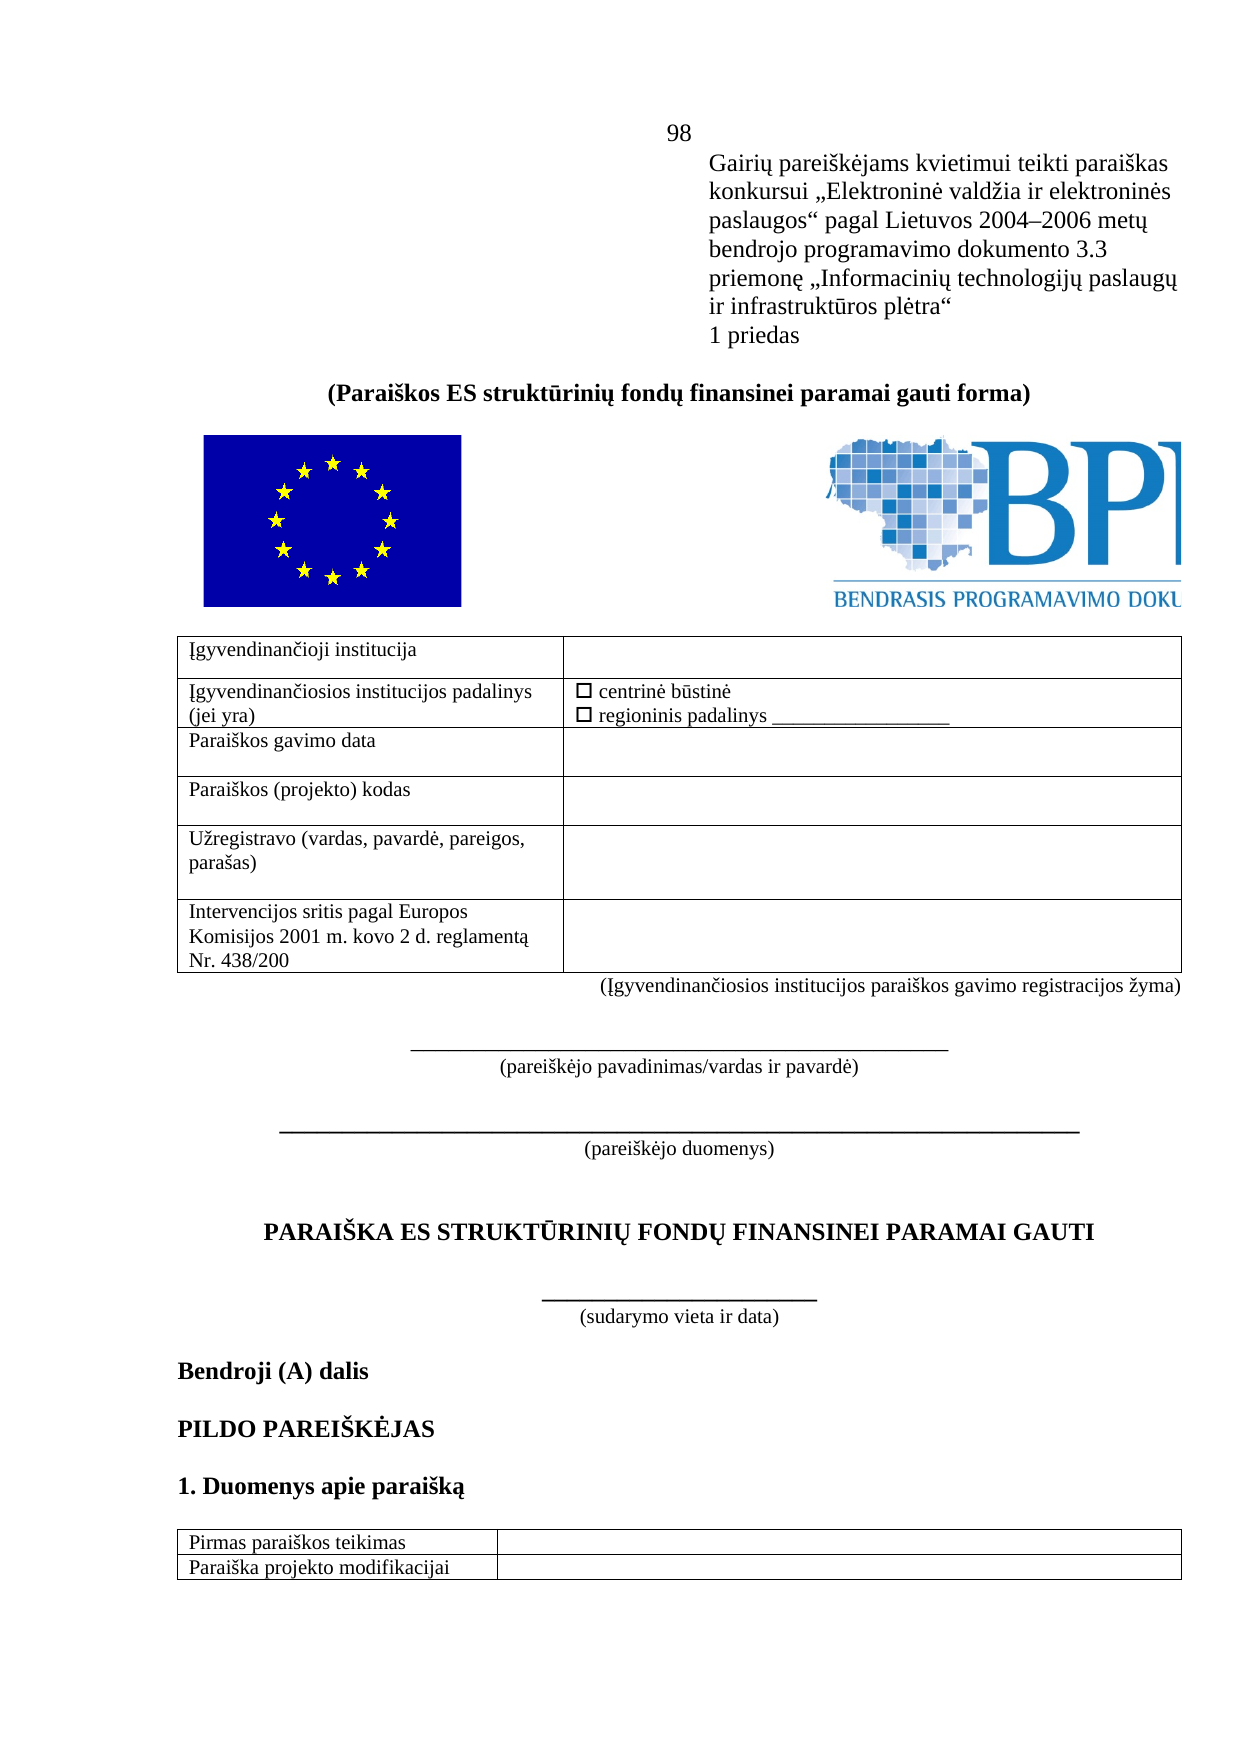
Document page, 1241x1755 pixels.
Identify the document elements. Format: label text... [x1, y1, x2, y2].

text 1 priedas [177, 320, 1181, 349]
text (Paraiškos ES struktūrinių fondų finansinei paramai gauti forma) [177, 378, 1181, 406]
table_cell [564, 728, 1181, 776]
table_cell [498, 1555, 1181, 1579]
table_header Įgyvendinančioji institucija [178, 637, 563, 678]
table_header [462, 435, 488, 607]
text (sudarymo vieta ir data) [177, 1304, 1181, 1328]
text ______________________ [177, 1275, 1181, 1304]
table_cell Įgyvendinančiosios institucijos padalinys (jei yra) [178, 679, 563, 727]
table_header [498, 1530, 1181, 1554]
table_header [741, 435, 825, 607]
text PARAIŠKA ES STRUKTŪRINIŲ FONDŲ FINANSINEI PARAMAI GAUTI [177, 1217, 1181, 1246]
text Bendroji (A) dalis [177, 1356, 1181, 1385]
table_cell Paraiškos gavimo data [178, 728, 563, 776]
table_cell Paraiškos (projekto) kodas [178, 777, 563, 825]
text paslaugos“ pagal Lietuvos 2004–2006 metų [177, 205, 1181, 234]
text Gairių pareiškėjams kvietimui teikti paraiškas [709, 148, 1181, 176]
text ________________________________________________________________ [177, 1107, 1181, 1136]
text ___________________________________________ [177, 1026, 1181, 1054]
table_cell [564, 777, 1181, 825]
text 1. Duomenys apie paraišką [177, 1471, 1181, 1500]
text priemonę „Informacinių technologijų paslaugų [177, 263, 1181, 291]
table_header Pirmas paraiškos teikimas [178, 1530, 497, 1554]
text (pareiškėjo duomenys) [177, 1136, 1181, 1160]
table_header [177, 435, 203, 607]
table_cell Užregistravo (vardas, pavardė, pareigos, parašas) [178, 826, 563, 898]
text konkursui „Elektroninė valdžia ir elektroninės [177, 176, 1181, 205]
table_header [488, 435, 741, 607]
table_cell [564, 826, 1181, 898]
table_cell [564, 900, 1181, 972]
text (pareiškėjo pavadinimas/vardas ir pavardė) [177, 1054, 1181, 1078]
table_cell Paraiška projekto modifikacijai [178, 1555, 497, 1579]
table_cell Intervencijos sritis pagal Europos Komisijos 2001 m. kovo 2 d. reglamentą Nr. 438/200 [178, 900, 563, 972]
table_header [564, 637, 1181, 678]
text (Įgyvendinančiosios institucijos paraiškos gavimo registracijos žyma) [177, 973, 1181, 997]
text PILDO PAREIŠKĖJAS [177, 1414, 1181, 1443]
text bendrojo programavimo dokumento 3.3 [177, 234, 1181, 263]
text ir infrastruktūros plėtra“ [177, 291, 1181, 320]
table_cell  centrinė būstinė  regioninis padalinys _________________ [564, 679, 1181, 727]
